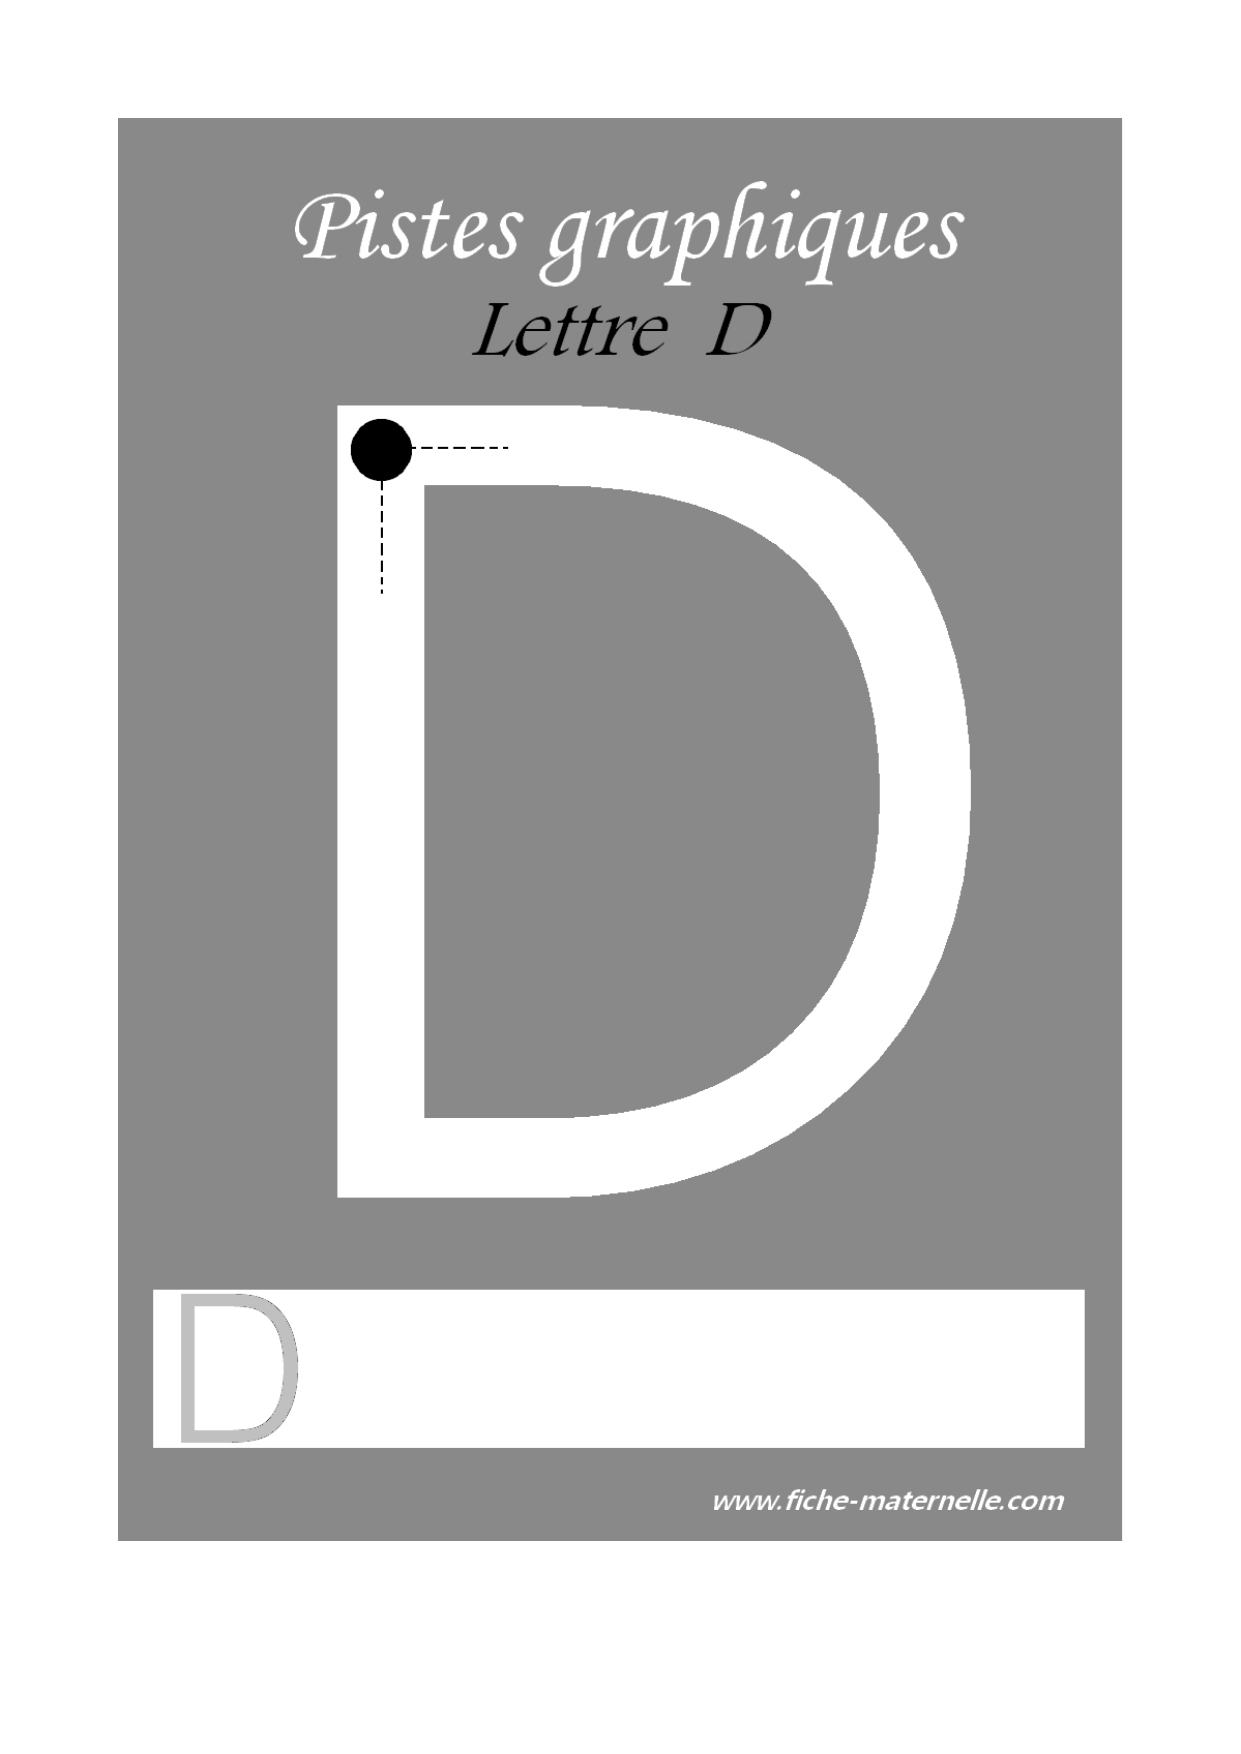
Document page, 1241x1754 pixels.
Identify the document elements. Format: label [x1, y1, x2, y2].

picture [118, 118, 1123, 1541]
